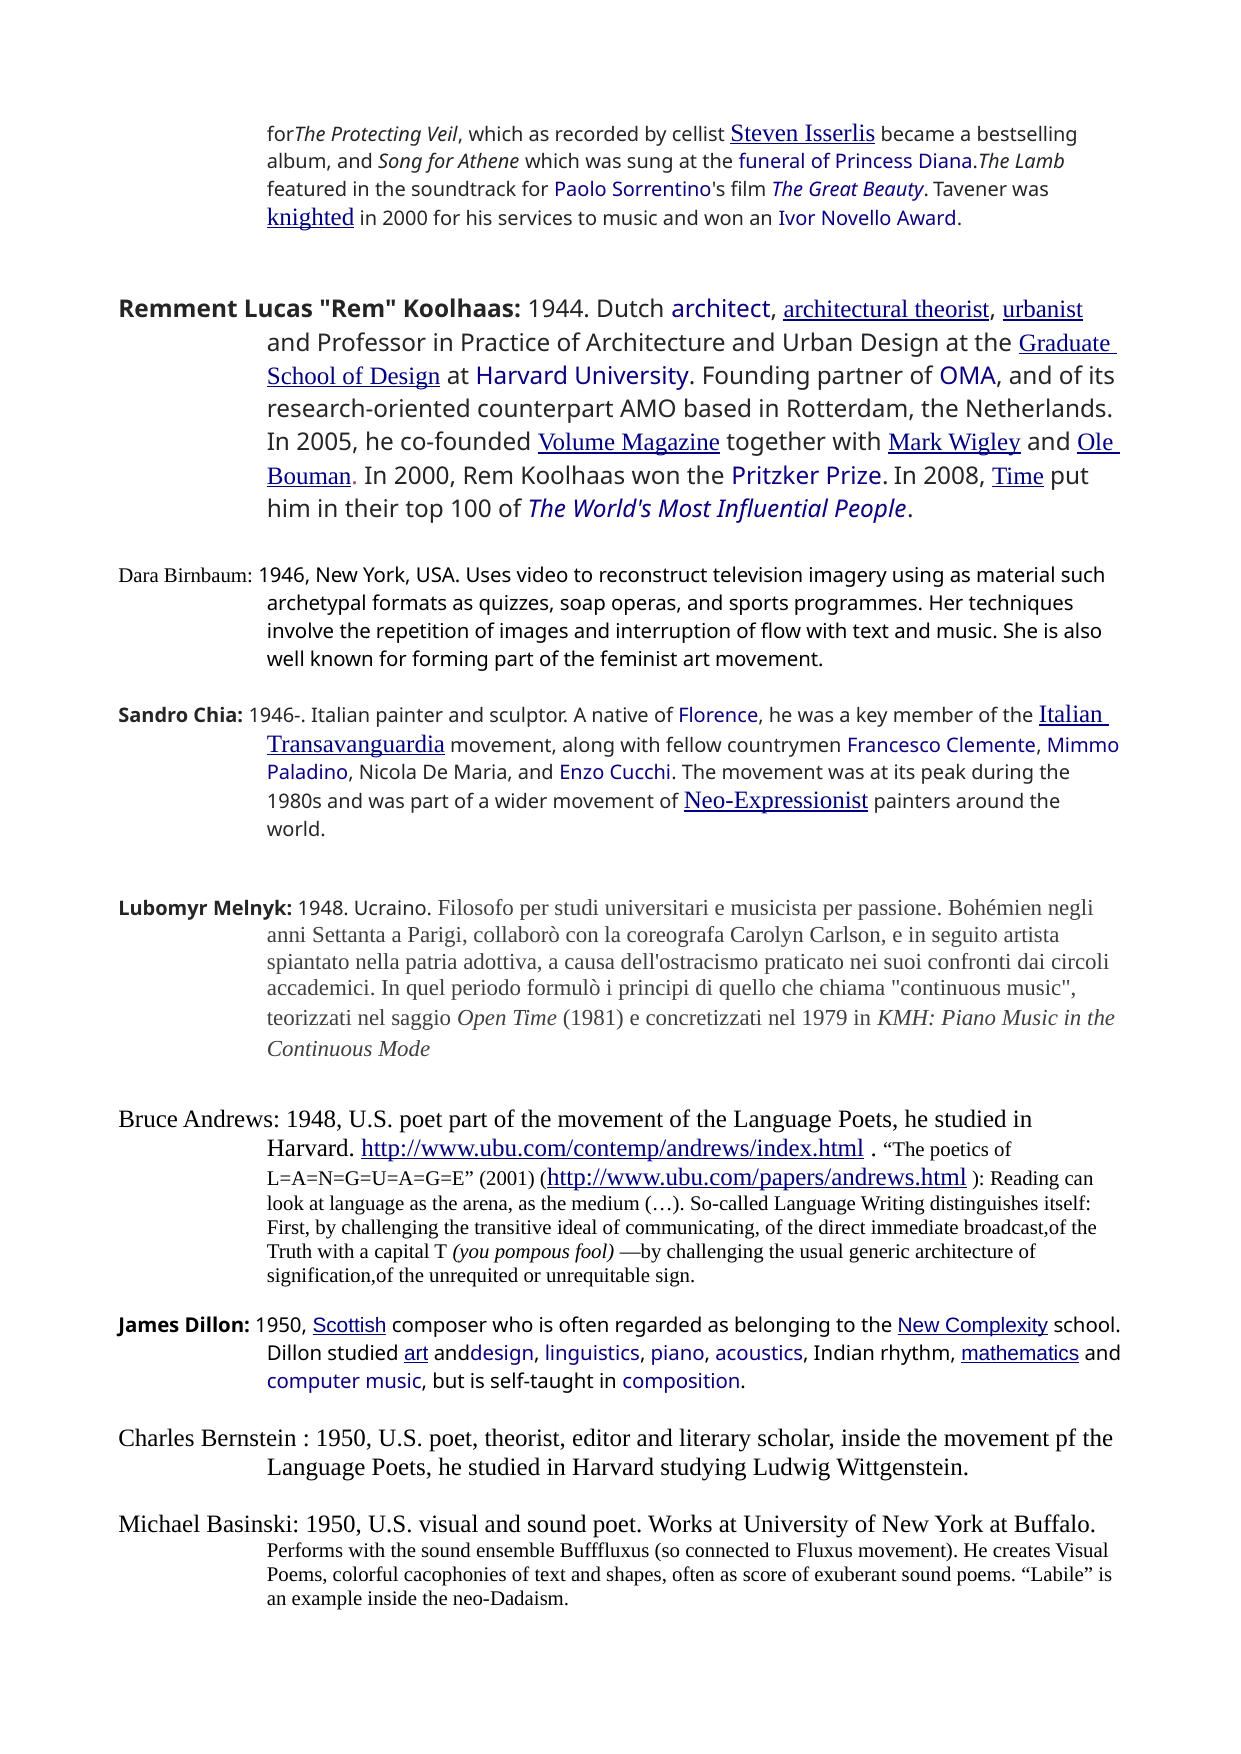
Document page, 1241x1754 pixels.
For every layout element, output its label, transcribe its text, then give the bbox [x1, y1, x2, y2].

text Bruce Andrews: 1948, U.S. poet part of the movement of the Language Poets, he studied in Harvard. http://www.ubu.com/contemp/andrews/index.html . “The poetics of L=A=N=G=U=A=G=E” (2001) (http://www.ubu.com/papers/andrews.html ): Reading can look at language as the arena, as the medium (…). So-called Language Writing distinguishes itself: First, by challenging the transitive ideal of communicating, of the direct immediate broadcast,of the Truth with a capital T (you pompous fool) —by challenging the usual generic architecture of signification,of the unrequited or unrequitable sign. [118, 1104, 1122, 1287]
text Charles Bernstein : 1950, U.S. poet, theorist, editor and literary scholar, inside the movement pf the Language Poets, he studied in Harvard studying Ludwig Wittgenstein. [118, 1423, 1122, 1480]
text Sandro Chia: 1946-. Italian painter and sculptor. A native of Florence, he was a key member of the Italian Transavanguardia movement, along with fellow countrymen Francesco Clemente, Mimmo Paladino, Nicola De Maria, and Enzo Cucchi. The movement was at its peak during the 1980s and was part of a wider movement of Neo-Expressionist painters around the world. [118, 699, 1122, 842]
text Michael Basinski: 1950, U.S. visual and sound poet. Works at University of New York at Buffalo. Performs with the sound ensemble Bufffluxus (so connected to Fluxus movement). He creates Visual Poems, colorful cacophonies of text and shapes, often as score of exuberant sound poems. “Labile” is an example inside the neo-Dadaism. [118, 1509, 1122, 1610]
text Dara Birnbaum: 1946, New York, USA. Uses video to reconstruct television imagery using as material such archetypal formats as quizzes, soap operas, and sports programmes. Her techniques involve the repetition of images and interruption of flow with text and music. She is also well known for forming part of the feminist art movement. [118, 561, 1122, 672]
text Remment Lucas "Rem" Koolhaas: 1944. Dutch architect, architectural theorist, urbanist and Professor in Practice of Architecture and Urban Design at the Graduate School of Design at Harvard University. Founding partner of OMA, and of its research-oriented counterpart AMO based in Rotterdam, the Netherlands. In 2005, he co-founded Volume Magazine together with Mark Wigley and Ole Bouman. In 2000, Rem Koolhaas won the Pritzker Prize. In 2008, Time put him in their top 100 of The World's Most Influential People. [118, 292, 1122, 524]
text James Dillon: 1950, Scottish composer who is often regarded as belonging to the New Complexity school. Dillon studied art anddesign, linguistics, piano, acoustics, Indian rhythm, mathematics and computer music, but is self-taught in composition. [118, 1311, 1122, 1394]
text forThe Protecting Veil, which as recorded by cellist Steven Isserlis became a bestselling album, and Song for Athene which was sung at the funeral of Princess Diana.The Lamb featured in the soundtrack for Paolo Sorrentino's film The Great Beauty. Tavener was knighted in 2000 for his services to music and won an Ivor Novello Award. [118, 118, 1122, 231]
text Lubomyr Melnyk: 1948. Ucraino. Filosofo per studi universitari e musicista per passione. Bohémien negli anni Settanta a Parigi, collaborò con la coreografa Carolyn Carlson, e in seguito artista spiantato nella patria adottiva, a causa dell'ostracismo praticato nei suoi confronti dai circoli accademici. In quel periodo formulò i principi di quello che chiama "continuous music", teorizzati nel saggio Open Time (1981) e concretizzati nel 1979 in KMH: Piano Music in the Continuous Mode [118, 894, 1122, 1063]
